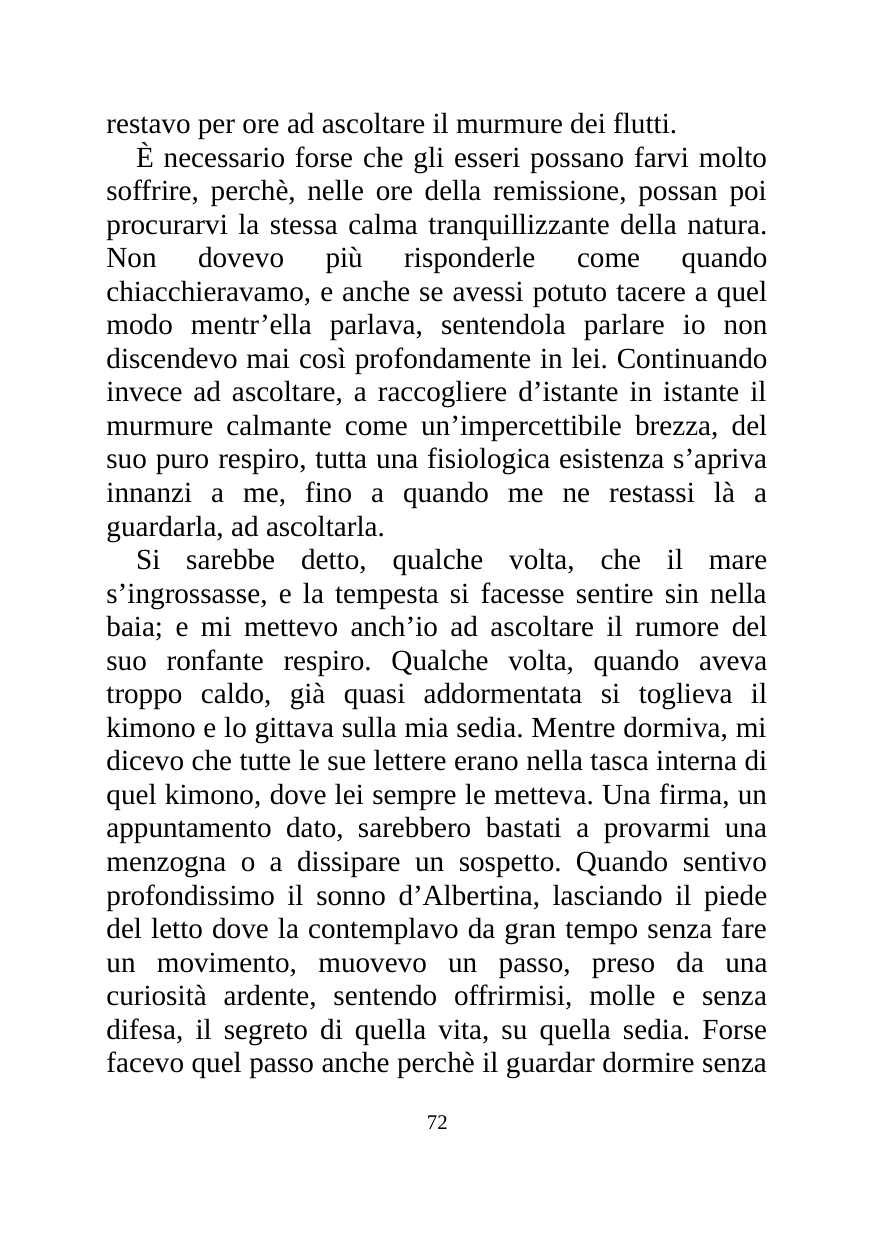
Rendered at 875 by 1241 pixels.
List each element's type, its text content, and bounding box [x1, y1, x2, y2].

text È necessario forse che gli esseri possano farvi molto soffrire, perchè, nelle ore della remissione, possan poi procurarvi la stessa calma tranquillizzante della natura. Non dovevo più risponderle come quando chiacchieravamo, e anche se avessi potuto tacere a quel modo mentr’ella parlava, sentendola parlare io non discendevo mai così profondamente in lei. Continuando invece ad ascoltare, a raccogliere d’istante in istante il murmure calmante come un’impercettibile brezza, del suo puro respiro, tutta una fisiologica esistenza s’apriva innanzi a me, fino a quando me ne restassi là a guardarla, ad ascoltarla. [106, 140, 768, 542]
text restavo per ore ad ascoltare il murmure dei flutti. [106, 106, 768, 140]
text Si sarebbe detto, qualche volta, che il mare s’ingrossasse, e la tempesta si facesse sentire sin nella baia; e mi mettevo anch’io ad ascoltare il rumore del suo ronfante respiro. Qualche volta, quando aveva troppo caldo, già quasi addormentata si toglieva il kimono e lo gittava sulla mia sedia. Mentre dormiva, mi dicevo che tutte le sue lettere erano nella tasca interna di quel kimono, dove lei sempre le metteva. Una firma, un appuntamento dato, sarebbero bastati a provarmi una menzogna o a dissipare un sospetto. Quando sentivo profondissimo il sonno d’Albertina, lasciando il piede del letto dove la contemplavo da gran tempo senza fare un movimento, muovevo un passo, preso da una curiosità ardente, sentendo offrirmisi, molle e senza difesa, il segreto di quella vita, su quella sedia. Forse facevo quel passo anche perchè il guardar dormire senza [106, 542, 768, 1079]
